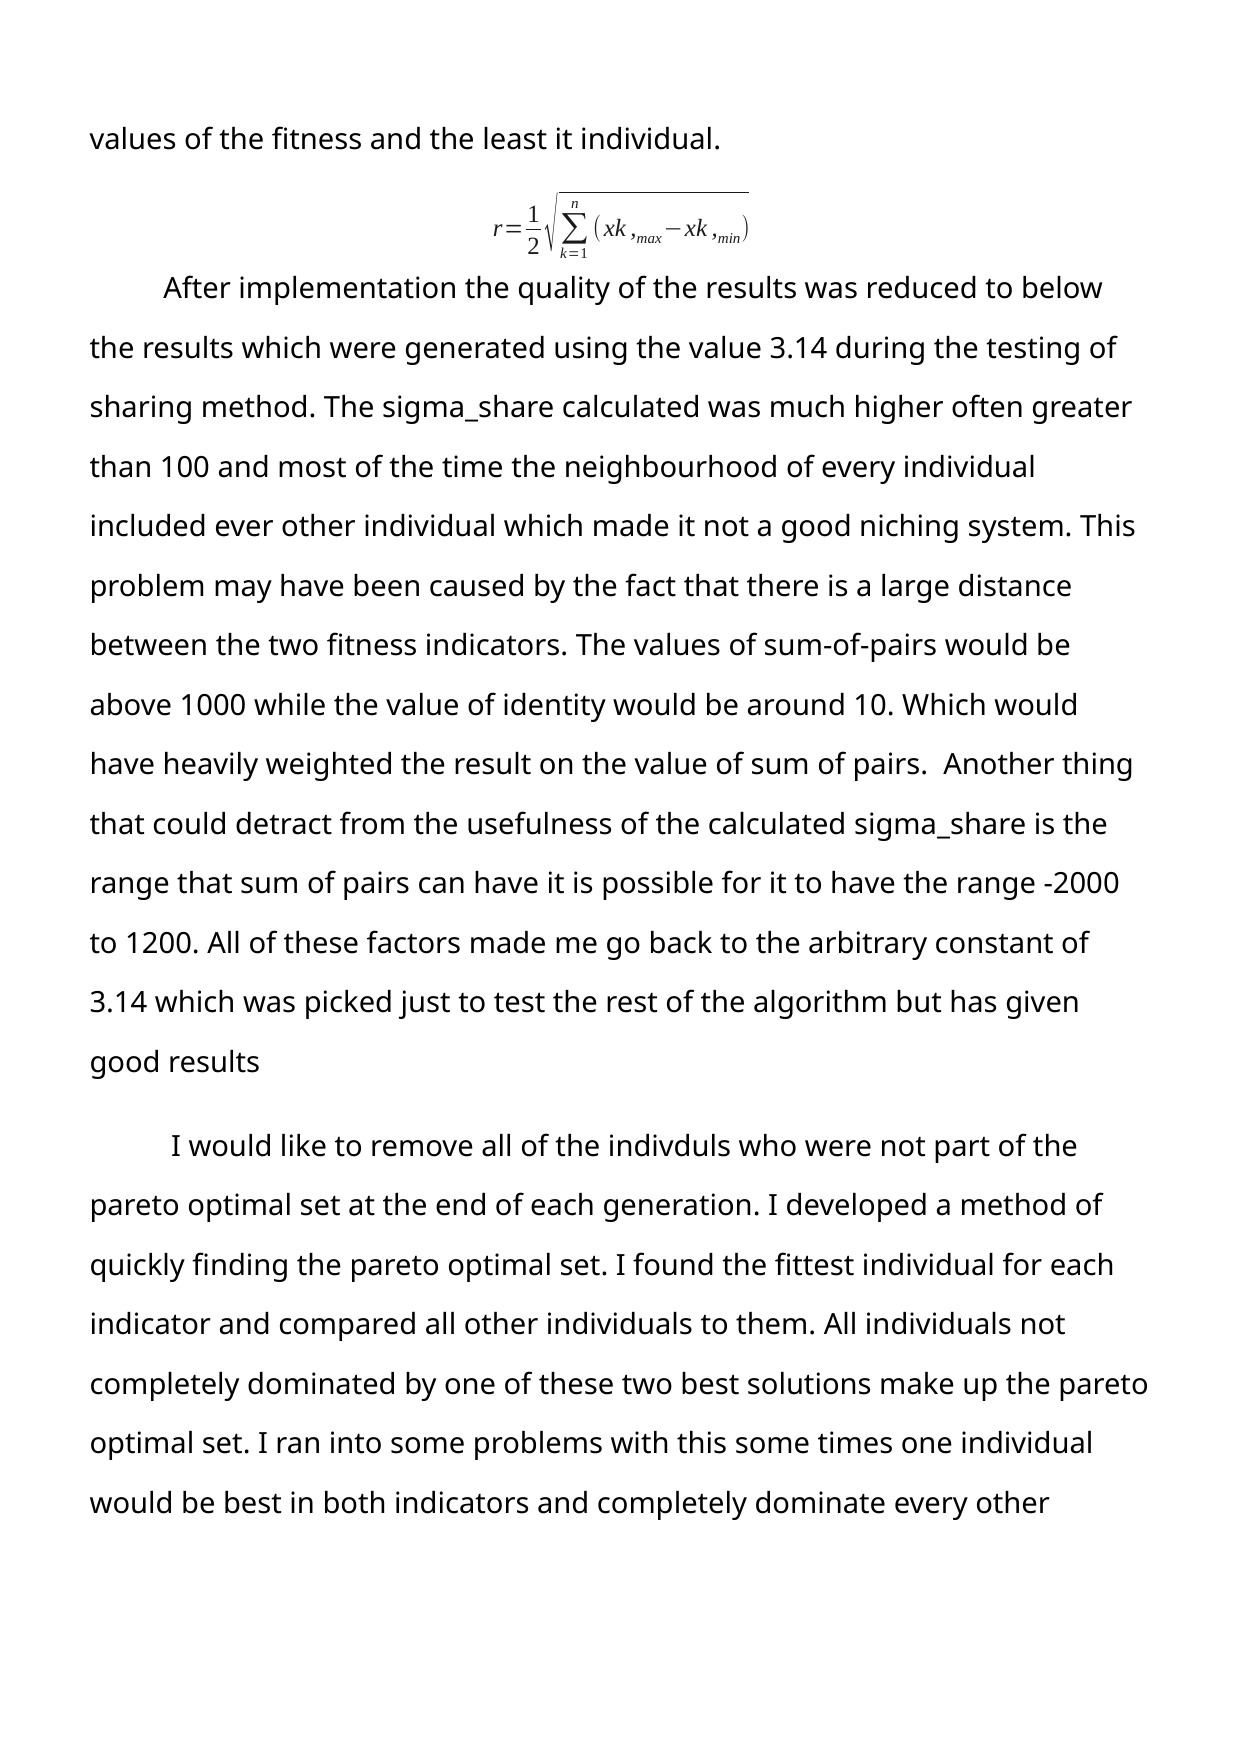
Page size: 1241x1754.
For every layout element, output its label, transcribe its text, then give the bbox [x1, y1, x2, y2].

text I would like to remove all of the indivduls who were not part of the pareto optimal set at the end of each generation. I developed a method of quickly finding the pareto optimal set. I found the fittest individual for each indicator and compared all other individuals to them. All individuals not completely dominated by one of these two best solutions make up the pareto optimal set. I ran into some problems with this some times one individual would be best in both indicators and completely dominate every other [89, 1125, 1152, 1522]
text values of the fitness and the least it individual. [89, 118, 1152, 158]
table_header [89, 190, 1152, 262]
text After implementation the quality of the results was reduced to below the results which were generated using the value 3.14 during the testing of sharing method. The sigma_share calculated was much higher often greater than 100 and most of the time the neighbourhood of every individual included ever other individual which made it not a good niching system. This problem may have been caused by the fact that there is a large distance between the two fitness indicators. The values of sum-of-pairs would be above 1000 while the value of identity would be around 10. Which would have heavily weighted the result on the value of sum of pairs. Another thing that could detract from the usefulness of the calculated sigma_share is the range that sum of pairs can have it is possible for it to have the range -2000 to 1200. All of these factors made me go back to the arbitrary constant of 3.14 which was picked just to test the rest of the algorithm but has given good results [89, 268, 1152, 1081]
